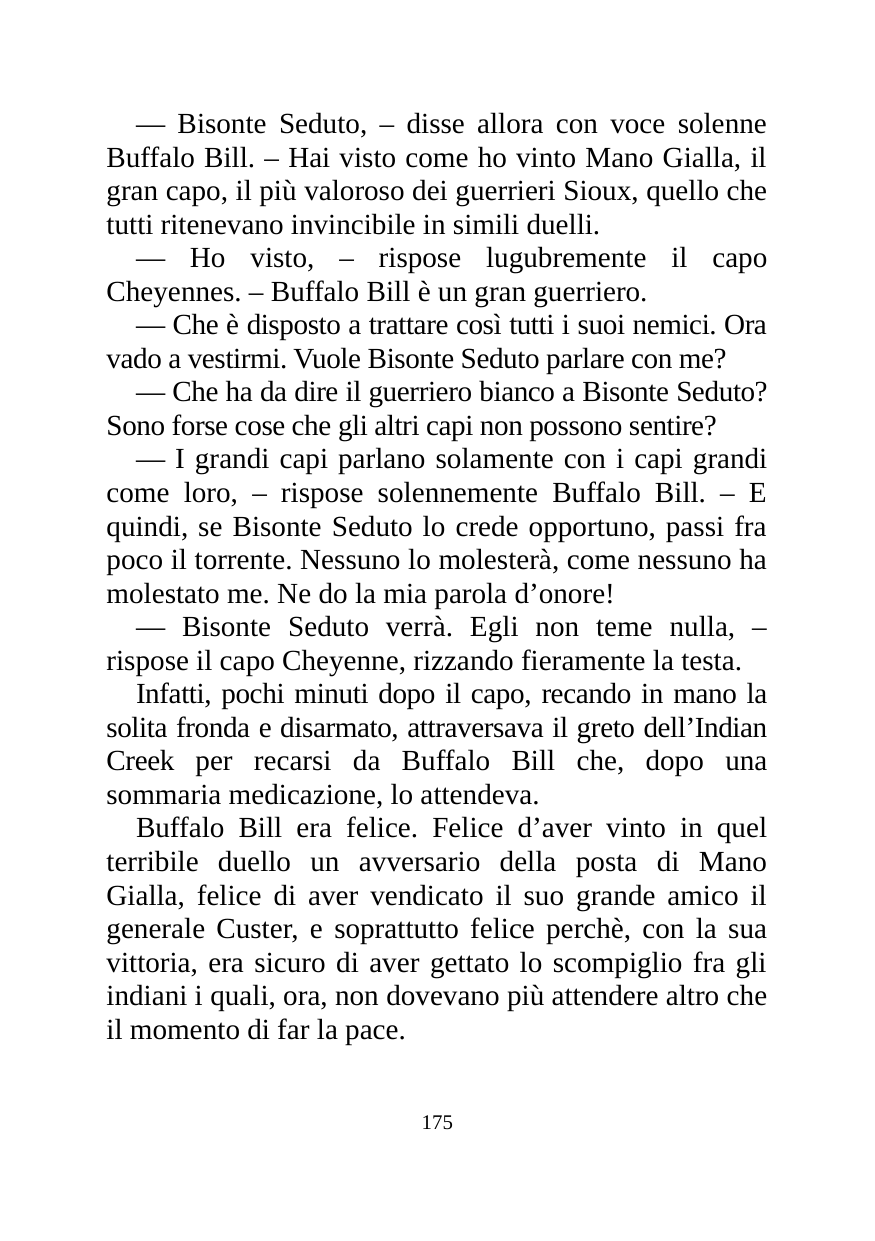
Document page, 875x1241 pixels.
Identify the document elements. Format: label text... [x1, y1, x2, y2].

text Buffalo Bill era felice. Felice d’aver vinto in quel terribile duello un avversario della posta di Mano Gialla, felice di aver vendicato il suo grande amico il generale Custer, e soprattutto felice perchè, con la sua vittoria, era sicuro di aver gettato lo scompiglio fra gli indiani i quali, ora, non dovevano più attendere altro che il momento di far la pace. [106, 811, 768, 1045]
text — Bisonte Seduto, – disse allora con voce solenne Buffalo Bill. – Hai visto come ho vinto Mano Gialla, il gran capo, il più valoroso dei guerrieri Sioux, quello che tutti ritenevano invincibile in simili duelli. [106, 106, 768, 240]
text — Che ha da dire il guerriero bianco a Bisonte Seduto? Sono forse cose che gli altri capi non possono sentire? [106, 374, 768, 442]
text — Ho visto, – rispose lugubremente il capo Cheyennes. – Buffalo Bill è un gran guerriero. [106, 240, 768, 307]
text — Che è disposto a trattare così tutti i suoi nemici. Ora vado a vestirmi. Vuole Bisonte Seduto parlare con me? [106, 307, 768, 374]
text — Bisonte Seduto verrà. Egli non teme nulla, – rispose il capo Cheyenne, rizzando fieramente la testa. [106, 609, 768, 676]
text Infatti, pochi minuti dopo il capo, recando in mano la solita fronda e disarmato, attraversava il greto dell’Indian Creek per recarsi da Buffalo Bill che, dopo una sommaria medicazione, lo attendeva. [106, 676, 768, 811]
text — I grandi capi parlano solamente con i capi grandi come loro, – rispose solennemente Buffalo Bill. – E quindi, se Bisonte Seduto lo crede opportuno, passi fra poco il torrente. Nessuno lo molesterà, come nessuno ha molestato me. Ne do la mia parola d’onore! [106, 442, 768, 609]
